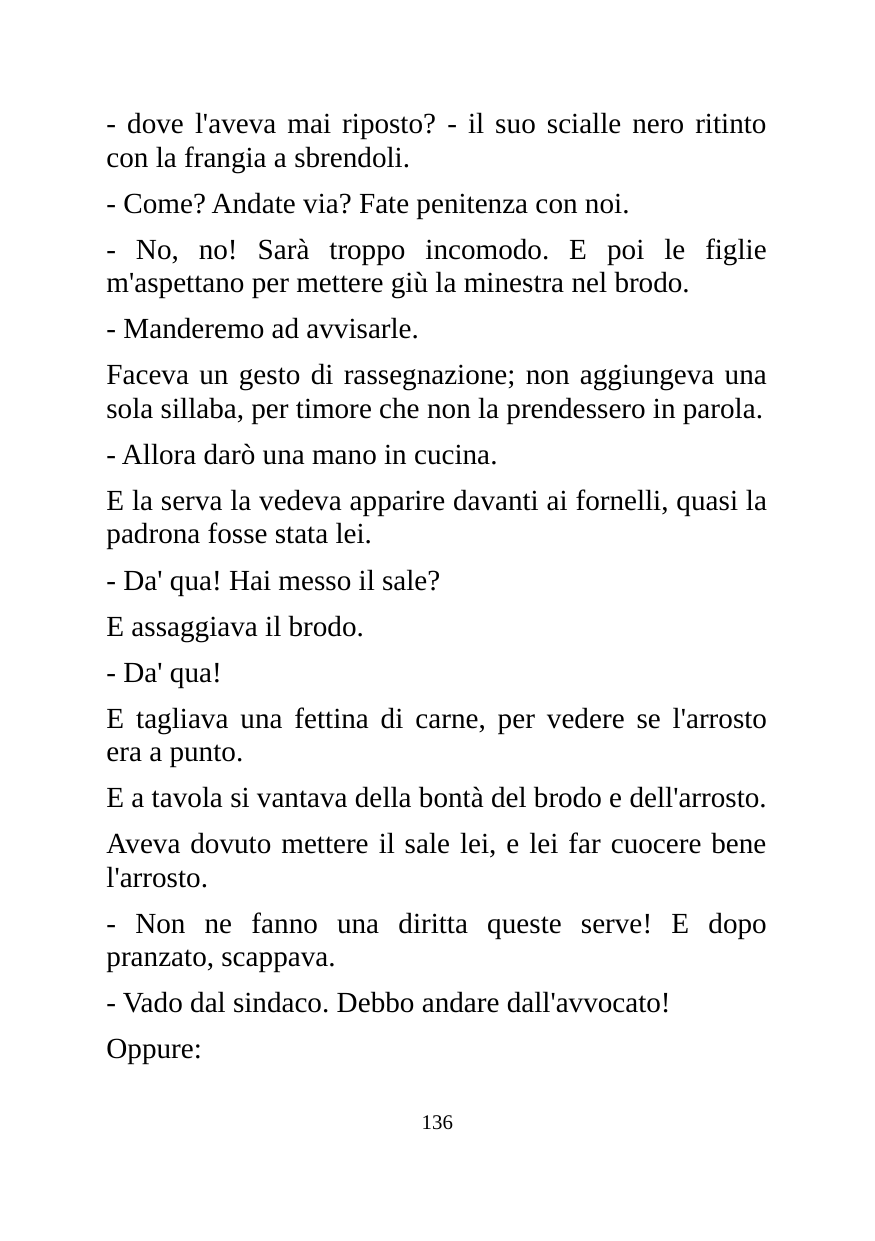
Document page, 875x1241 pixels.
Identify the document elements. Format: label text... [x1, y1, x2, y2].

text E la serva la vedeva apparire davanti ai fornelli, quasi la padrona fosse stata lei. [106, 483, 768, 550]
text Oppure: [106, 1032, 768, 1065]
text - No, no! Sarà troppo incomodo. E poi le figlie m'aspettano per mettere giù la minestra nel brodo. [106, 232, 768, 299]
text Aveva dovuto mettere il sale lei, e lei far cuocere bene l'arrosto. [106, 826, 768, 893]
text - Manderemo ad avvisarle. [106, 311, 768, 345]
text - Da' qua! [106, 655, 768, 688]
text E tagliava una fettina di carne, per vedere se l'arrosto era a punto. [106, 701, 768, 768]
text - Non ne fanno una diritta queste serve! E dopo pranzato, scappava. [106, 906, 768, 973]
text - Vado dal sindaco. Debbo andare dall'avvocato! [106, 986, 768, 1019]
text - Come? Andate via? Fate penitenza con noi. [106, 186, 768, 219]
text Faceva un gesto di rassegnazione; non aggiungeva una sola sillaba, per timore che non la prendessero in parola. [106, 357, 768, 424]
text - dove l'aveva mai riposto? - il suo scialle nero ritinto con la frangia a sbrendoli. [106, 106, 768, 173]
text E a tavola si vantava della bontà del brodo e dell'arrosto. [106, 780, 768, 814]
text - Da' qua! Hai messo il sale? [106, 563, 768, 596]
text - Allora darò una mano in cucina. [106, 437, 768, 471]
text E assaggiava il brodo. [106, 609, 768, 642]
